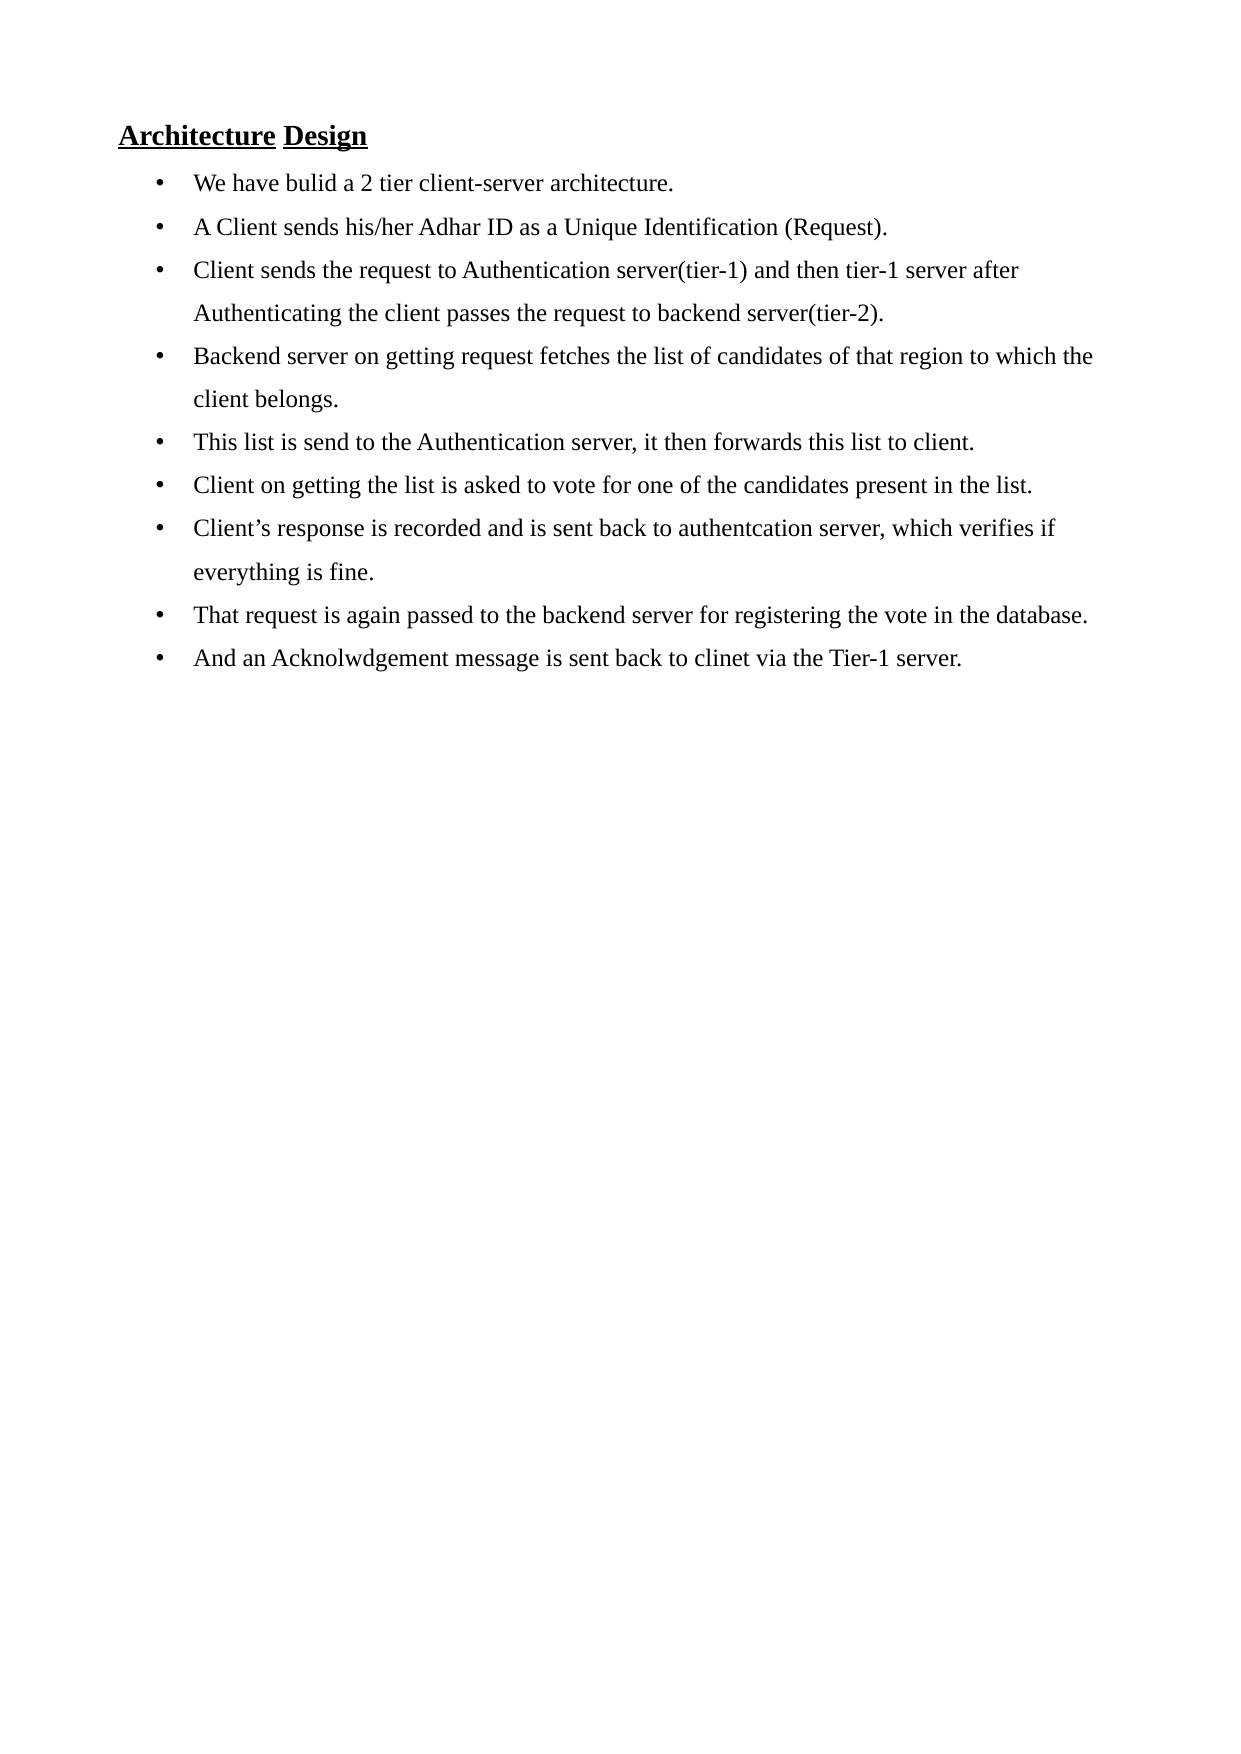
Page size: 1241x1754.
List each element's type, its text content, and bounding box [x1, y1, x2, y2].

list This list is send to the Authentication server, it then forwards this list to client. [156, 427, 1122, 456]
list Client sends the request to Authentication server(tier-1) and then tier-1 server after Authenticating the client passes the request to backend server(tier-2). [156, 255, 1122, 327]
list And an Acknolwdgement message is sent back to clinet via the Tier-1 server. [156, 643, 1122, 672]
list A Client sends his/her Adhar ID as a Unique Identification (Request). [156, 212, 1122, 240]
list That request is again passed to the backend server for registering the vote in the database. [156, 600, 1122, 628]
list Client’s response is recorded and is sent back to authentcation server, which verifies if everything is fine. [156, 513, 1122, 585]
list Client on getting the list is asked to vote for one of the candidates present in the list. [156, 470, 1122, 499]
list We have bulid a 2 tier client-server architecture. [156, 168, 1122, 197]
list Backend server on getting request fetches the list of candidates of that region to which the client belongs. [156, 341, 1122, 413]
text Architecture Design [118, 118, 1122, 152]
